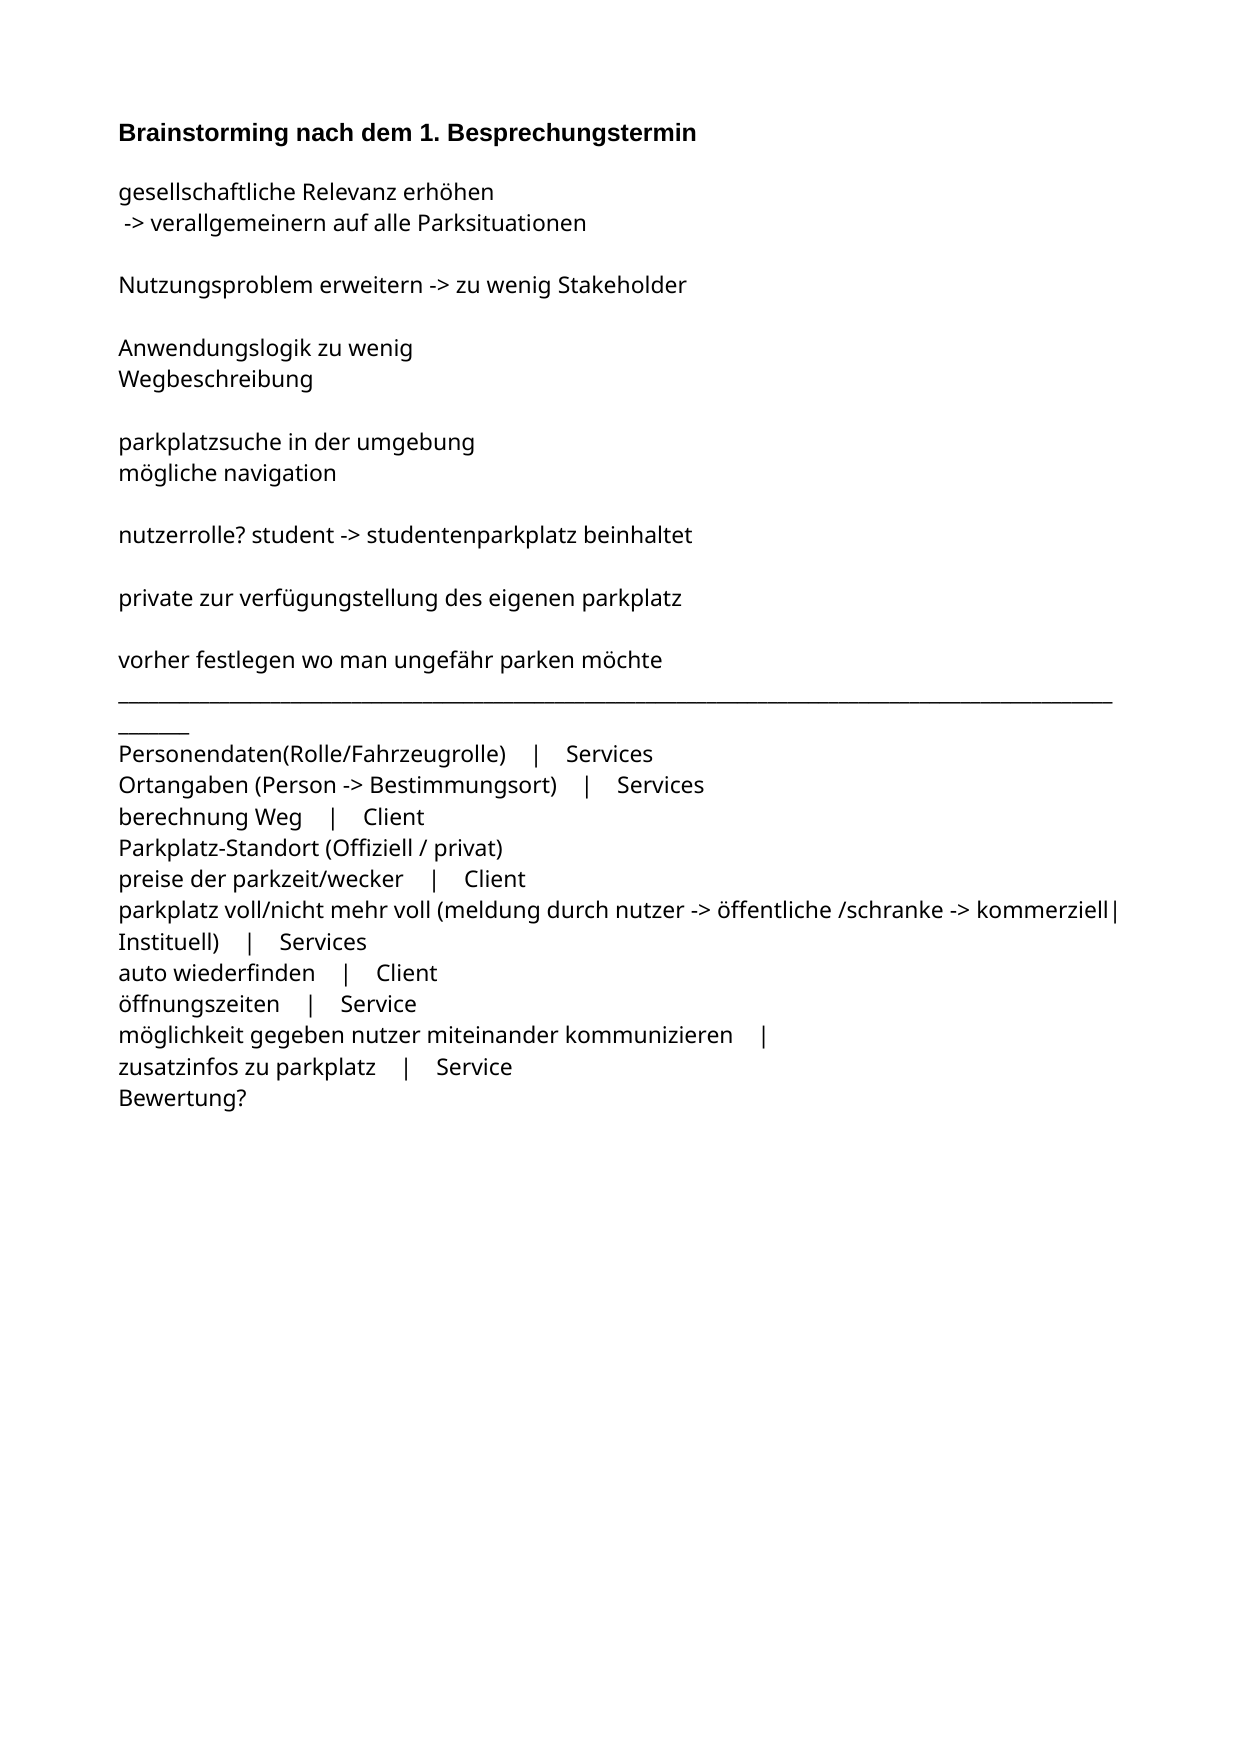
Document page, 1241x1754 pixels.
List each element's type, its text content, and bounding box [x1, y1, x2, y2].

text private zur verfügungstellung des eigenen parkplatz [118, 582, 1122, 613]
text _________________________________________________________________________________________________________ [118, 676, 1122, 738]
text Anwendungslogik zu wenig [118, 332, 1122, 363]
text preise der parkzeit/wecker | Client [118, 863, 1122, 894]
text möglichkeit gegeben nutzer miteinander kommunizieren | [118, 1019, 1122, 1051]
text Brainstorming nach dem 1. Besprechungstermin [118, 118, 1122, 147]
text parkplatz voll/nicht mehr voll (meldung durch nutzer -> öffentliche /schranke -> kommerziell|Instituell) | Services [118, 894, 1122, 957]
text zusatzinfos zu parkplatz | Service [118, 1051, 1122, 1082]
text auto wiederfinden | Client [118, 957, 1122, 988]
text Personendaten(Rolle/Fahrzeugrolle) | Services [118, 738, 1122, 769]
text vorher festlegen wo man ungefähr parken möchte [118, 644, 1122, 676]
text mögliche navigation [118, 457, 1122, 488]
text -> verallgemeinern auf alle Parksituationen [118, 207, 1122, 238]
text öffnungszeiten | Service [118, 988, 1122, 1019]
text gesellschaftliche Relevanz erhöhen [118, 176, 1122, 207]
text nutzerrolle? student -> studentenparkplatz beinhaltet [118, 519, 1122, 551]
text Nutzungsproblem erweitern -> zu wenig Stakeholder [118, 269, 1122, 301]
text Ortangaben (Person -> Bestimmungsort) | Services [118, 769, 1122, 801]
text parkplatzsuche in der umgebung [118, 426, 1122, 457]
text berechnung Weg | Client [118, 801, 1122, 832]
text Wegbeschreibung [118, 363, 1122, 394]
text Bewertung? [118, 1082, 1122, 1113]
text Parkplatz-Standort (Offiziell / privat) [118, 832, 1122, 863]
